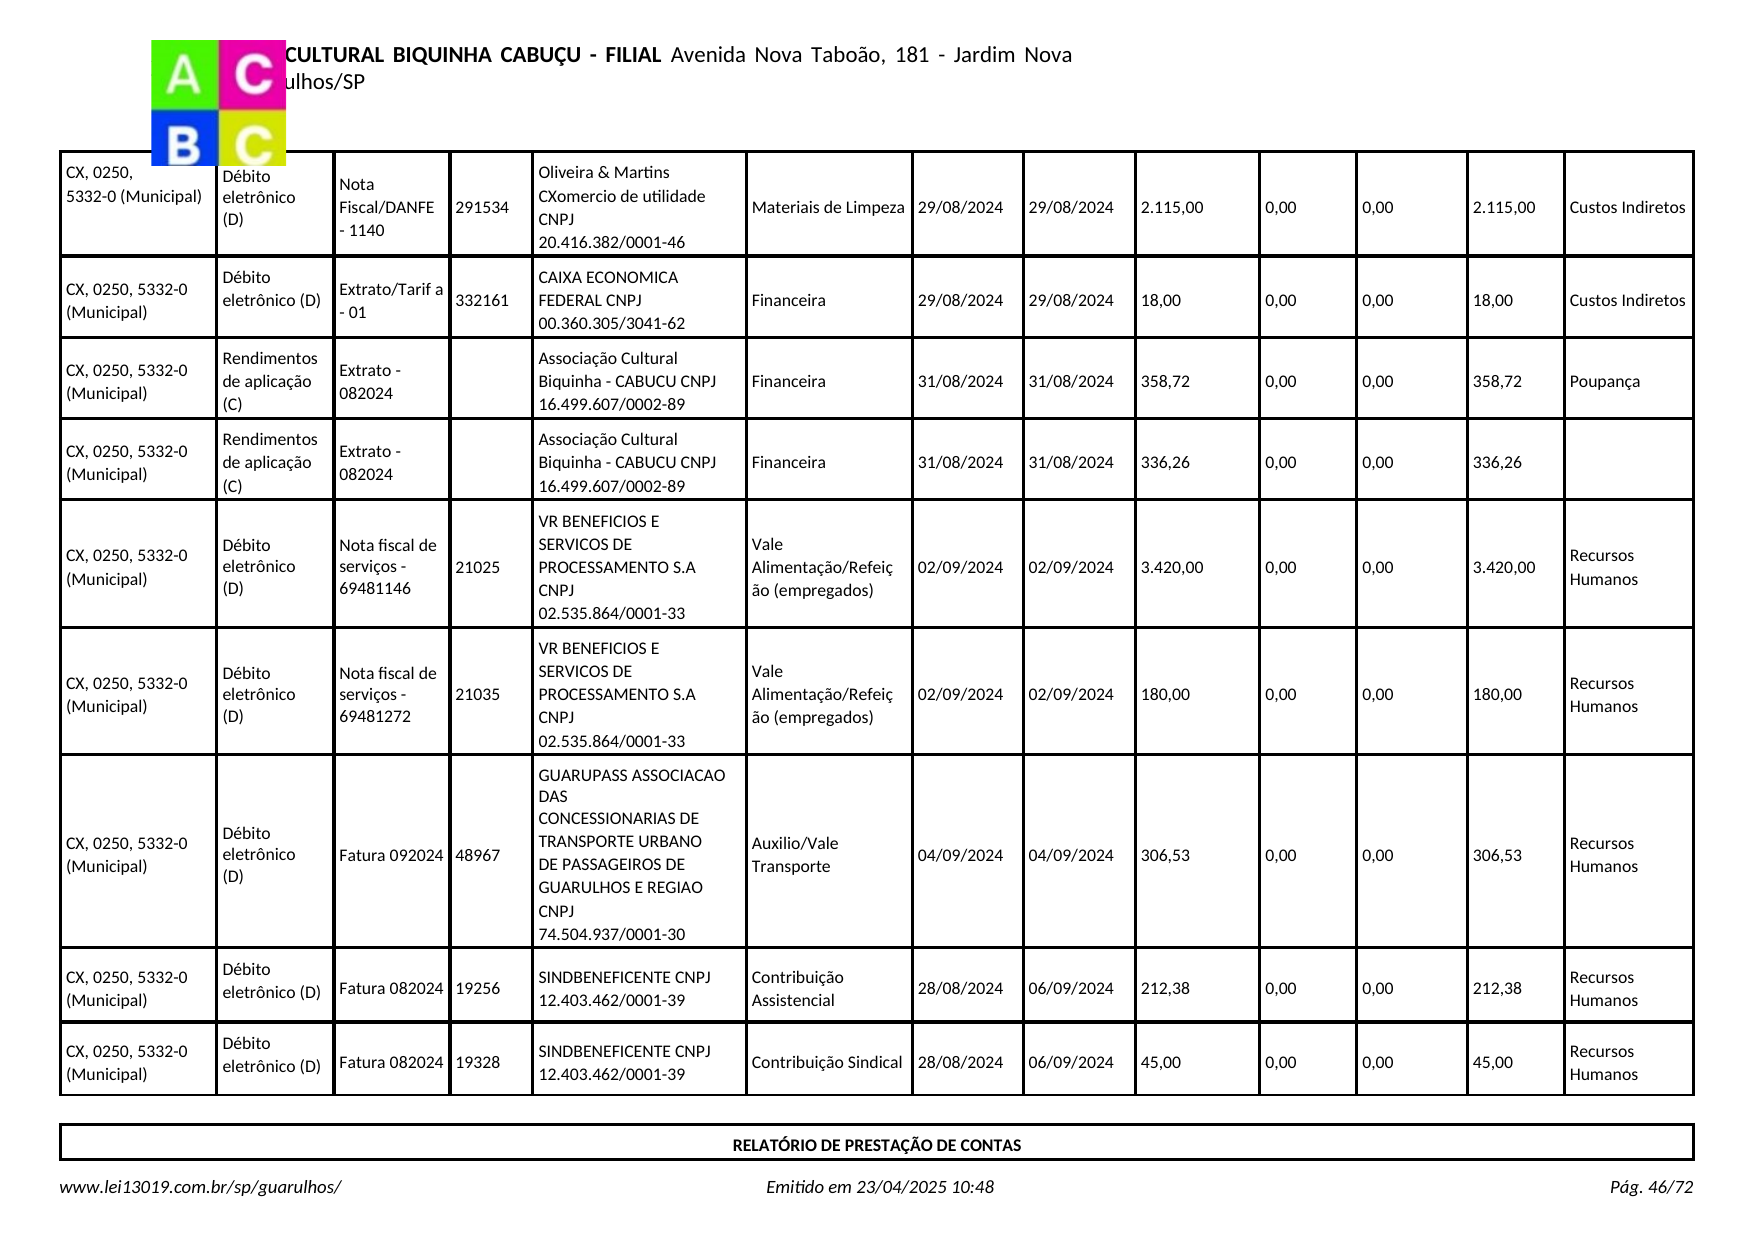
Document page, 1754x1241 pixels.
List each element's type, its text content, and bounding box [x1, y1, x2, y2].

table_cell 31/08/2024 [1025, 339, 1134, 417]
table_cell Recursos Humanos [1566, 1024, 1692, 1094]
table_cell 31/08/2024 [1025, 420, 1134, 498]
table_cell 336,26 [1469, 420, 1563, 498]
table_cell CX, 0250, 5332-0 (Municipal) [62, 258, 215, 336]
table_cell 29/08/2024 [914, 153, 1022, 254]
table_cell CX, 0250, 5332-0 (Municipal) [62, 949, 215, 1020]
table_cell Débito eletrônico (D) [218, 629, 332, 753]
table_cell 18,00 [1137, 258, 1258, 336]
table_cell 48967 [452, 756, 531, 946]
table_cell Débito eletrônico (D) [218, 501, 332, 626]
table_cell CX, 0250, 5332-0 (Municipal) [62, 339, 215, 417]
table_cell Débito eletrônico (D) [218, 153, 332, 254]
table_cell 0,00 [1358, 339, 1466, 417]
table_cell GUARUPASS ASSOCIACAO DAS CONCESSIONARIAS DE TRANSPORTE URBANO DE PASSAGEIROS DE GUARULHOS E REGIAO CNPJ 74.504.937/0001-30 [534, 756, 745, 946]
table_cell Débito eletrônico (D) [218, 1024, 332, 1094]
table_cell 0,00 [1358, 949, 1466, 1020]
table_cell 332161 [452, 258, 531, 336]
table_cell 19256 [452, 949, 531, 1020]
table_cell Vale Alimentação/Refeiç ão (empregados) [748, 501, 911, 626]
table_cell Extrato - 082024 [336, 420, 448, 498]
table_cell 0,00 [1358, 756, 1466, 946]
table_cell Auxilio/Vale Transporte [748, 756, 911, 946]
table_cell Nota fiscal de serviços - 69481272 [336, 629, 448, 753]
table_cell Fatura 082024 [336, 1024, 448, 1094]
table_cell 0,00 [1261, 756, 1355, 946]
table_cell SINDBENEFICENTE CNPJ 12.403.462/0001-39 [534, 1024, 745, 1094]
table_cell Financeira [748, 339, 911, 417]
table_cell [452, 339, 531, 417]
table_cell Recursos Humanos [1566, 949, 1692, 1020]
table_cell Recursos Humanos [1566, 756, 1692, 946]
table_cell 3.420,00 [1137, 501, 1258, 626]
table_cell 06/09/2024 [1025, 1024, 1134, 1094]
table_cell 29/08/2024 [1025, 258, 1134, 336]
table_cell 180,00 [1137, 629, 1258, 753]
table_cell Custos Indiretos [1566, 153, 1692, 254]
table_cell VR BENEFICIOS E SERVICOS DE PROCESSAMENTO S.A CNPJ 02.535.864/0001-33 [534, 501, 745, 626]
table_cell 19328 [452, 1024, 531, 1094]
table_cell 212,38 [1137, 949, 1258, 1020]
table_cell Associação Cultural Biquinha - CABUCU CNPJ 16.499.607/0002-89 [534, 420, 745, 498]
table_cell CX, 0250, 5332-0 (Municipal) [62, 420, 215, 498]
table_cell 0,00 [1261, 1024, 1355, 1094]
table_cell 3.420,00 [1469, 501, 1563, 626]
table_cell Débito eletrônico (D) [218, 949, 332, 1020]
table_cell 0,00 [1358, 258, 1466, 336]
table_cell Poupança [1566, 339, 1692, 417]
table_cell 04/09/2024 [914, 756, 1022, 946]
table_cell Contribuição Sindical [748, 1024, 911, 1094]
table_cell 212,38 [1469, 949, 1563, 1020]
table_cell Nota fiscal de serviços - 69481146 [336, 501, 448, 626]
table_cell 21025 [452, 501, 531, 626]
table_cell 358,72 [1137, 339, 1258, 417]
table_cell Oliveira & Martins CXomercio de utilidade CNPJ 20.416.382/0001-46 [534, 153, 745, 254]
table_cell Rendimentos de aplicação (C) [218, 339, 332, 417]
table_cell Fatura 082024 [336, 949, 448, 1020]
table_cell 28/08/2024 [914, 1024, 1022, 1094]
table_cell 2.115,00 [1137, 153, 1258, 254]
table_cell Extrato - 082024 [336, 339, 448, 417]
table_cell 31/08/2024 [914, 339, 1022, 417]
table_cell Contribuição Assistencial [748, 949, 911, 1020]
table_cell Recursos Humanos [1566, 629, 1692, 753]
table_cell CX, 0250, 5332-0 (Municipal) [62, 756, 215, 946]
table_cell 31/08/2024 [914, 420, 1022, 498]
table_cell 0,00 [1261, 258, 1355, 336]
table_cell 2.115,00 [1469, 153, 1563, 254]
table_cell 336,26 [1137, 420, 1258, 498]
table_cell 02/09/2024 [1025, 629, 1134, 753]
table_cell 28/08/2024 [914, 949, 1022, 1020]
table_cell 18,00 [1469, 258, 1563, 336]
table_cell VR BENEFICIOS E SERVICOS DE PROCESSAMENTO S.A CNPJ 02.535.864/0001-33 [534, 629, 745, 753]
table_cell 0,00 [1358, 1024, 1466, 1094]
table_cell Vale Alimentação/Refeiç ão (empregados) [748, 629, 911, 753]
table_cell 358,72 [1469, 339, 1563, 417]
table_cell 29/08/2024 [914, 258, 1022, 336]
table_cell CX, 0250, 5332-0 (Municipal) [62, 153, 215, 254]
table_cell 0,00 [1358, 629, 1466, 753]
table_cell Recursos Humanos [1566, 501, 1692, 626]
table_cell 0,00 [1358, 420, 1466, 498]
table_cell SINDBENEFICENTE CNPJ 12.403.462/0001-39 [534, 949, 745, 1020]
table_cell Débito eletrônico (D) [218, 756, 332, 946]
table_cell 180,00 [1469, 629, 1563, 753]
table_cell Débito eletrônico (D) [218, 258, 332, 336]
table_cell CX, 0250, 5332-0 (Municipal) [62, 501, 215, 626]
table_cell 0,00 [1261, 420, 1355, 498]
table_cell 0,00 [1261, 153, 1355, 254]
table_cell 02/09/2024 [914, 501, 1022, 626]
table_cell 45,00 [1469, 1024, 1563, 1094]
table_cell Extrato/Tarif a - 01 [336, 258, 448, 336]
table_cell 291534 [452, 153, 531, 254]
table_cell 0,00 [1261, 501, 1355, 626]
table_cell [452, 420, 531, 498]
table_cell Associação Cultural Biquinha - CABUCU CNPJ 16.499.607/0002-89 [534, 339, 745, 417]
table_cell 306,53 [1137, 756, 1258, 946]
table_cell 06/09/2024 [1025, 949, 1134, 1020]
table_cell Fatura 092024 [336, 756, 448, 946]
table_cell 45,00 [1137, 1024, 1258, 1094]
table_cell 02/09/2024 [1025, 501, 1134, 626]
table_cell CX, 0250, 5332-0 (Municipal) [62, 1024, 215, 1094]
table_cell 04/09/2024 [1025, 756, 1134, 946]
table_cell [1566, 420, 1692, 498]
table_cell Financeira [748, 258, 911, 336]
table_cell Custos Indiretos [1566, 258, 1692, 336]
table_cell Nota Fiscal/DANFE - 1140 [336, 153, 448, 254]
table_cell 0,00 [1261, 949, 1355, 1020]
table_cell 0,00 [1358, 153, 1466, 254]
table_cell 0,00 [1358, 501, 1466, 626]
table_cell 21035 [452, 629, 531, 753]
table_cell CX, 0250, 5332-0 (Municipal) [62, 629, 215, 753]
table_cell 29/08/2024 [1025, 153, 1134, 254]
table_cell Materiais de Limpeza [748, 153, 911, 254]
table_cell Financeira [748, 420, 911, 498]
table_cell 02/09/2024 [914, 629, 1022, 753]
table_header RELATÓRIO DE PRESTAÇÃO DE CONTAS [62, 1126, 1692, 1158]
table_cell CAIXA ECONOMICA FEDERAL CNPJ 00.360.305/3041-62 [534, 258, 745, 336]
table_cell 0,00 [1261, 629, 1355, 753]
table_cell Rendimentos de aplicação (C) [218, 420, 332, 498]
table_cell 306,53 [1469, 756, 1563, 946]
table_cell 0,00 [1261, 339, 1355, 417]
